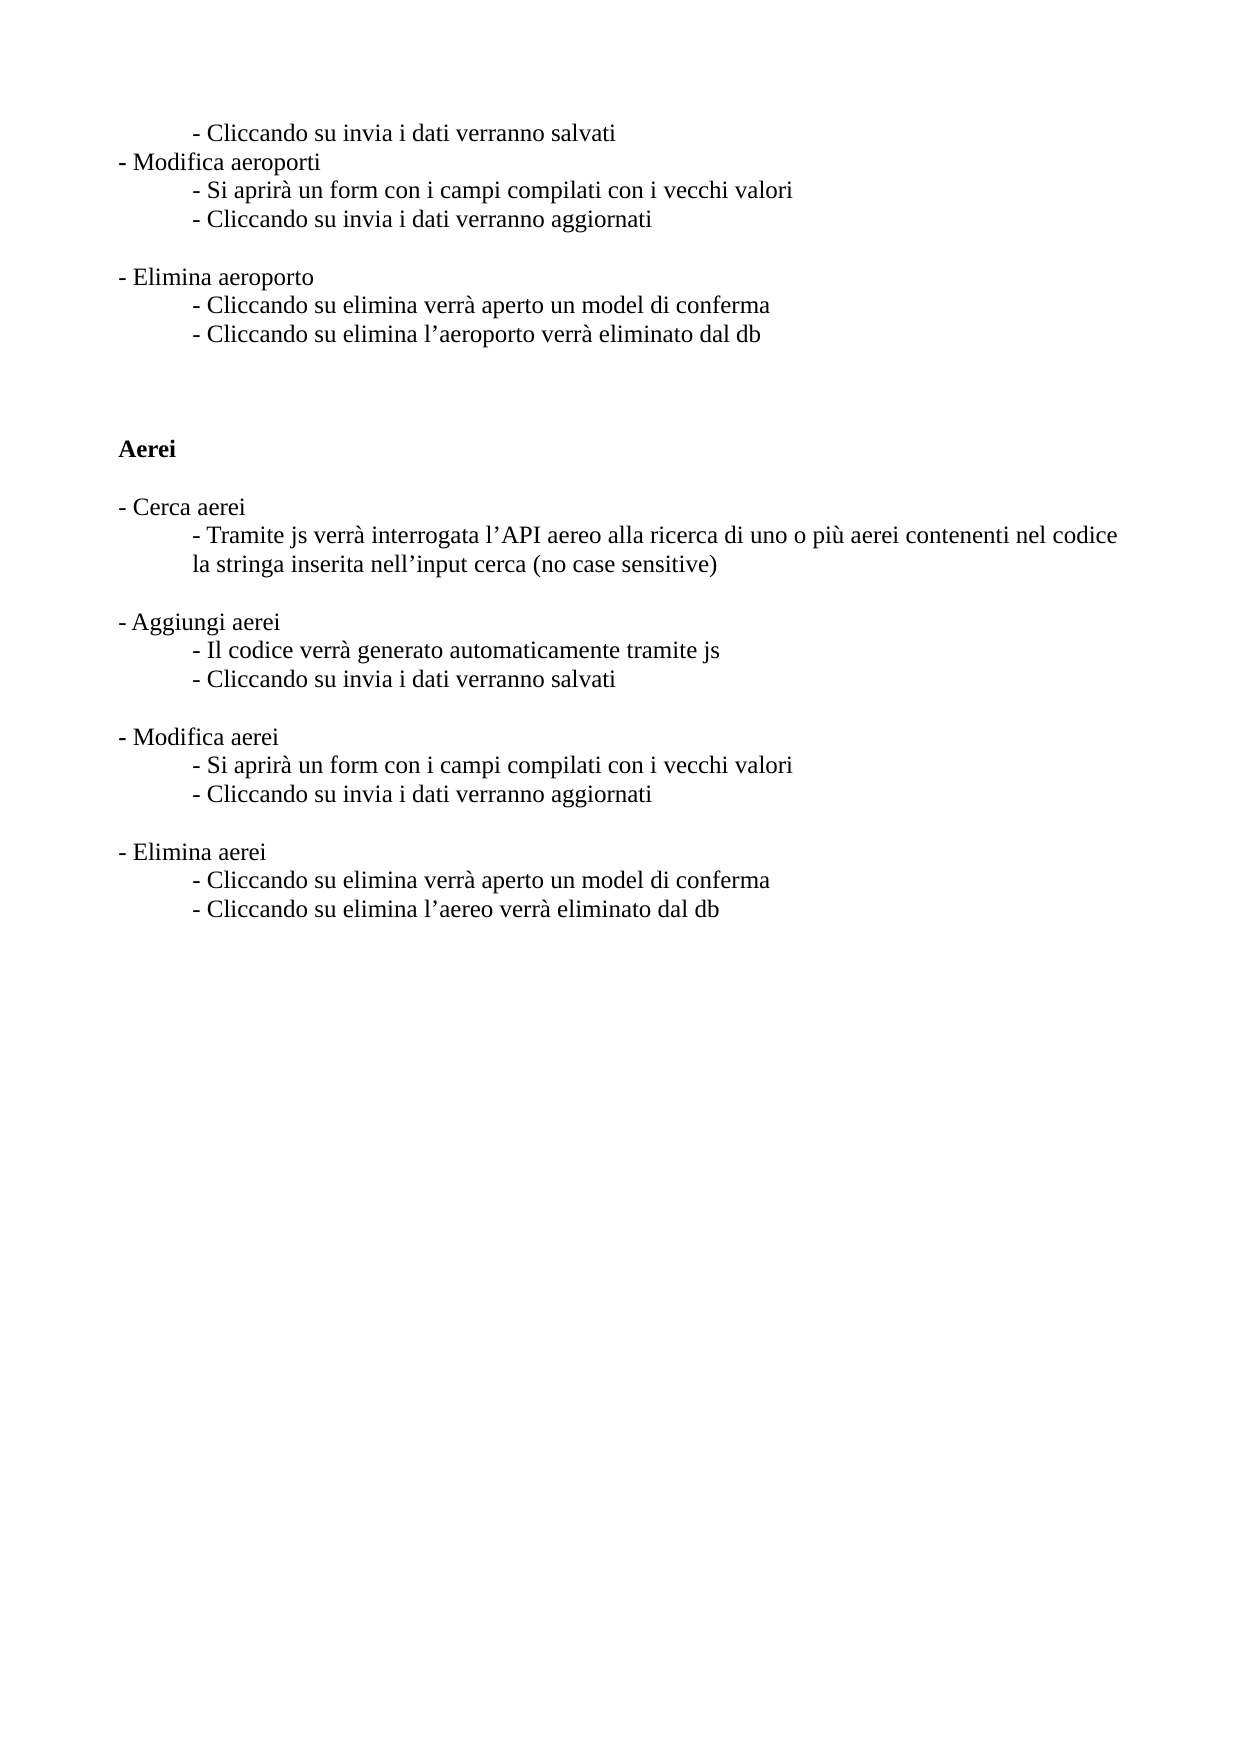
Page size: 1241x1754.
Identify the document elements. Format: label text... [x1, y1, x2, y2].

text - Si aprirà un form con i campi compilati con i vecchi valori [118, 751, 1122, 779]
text - Aggiungi aerei [118, 607, 1122, 636]
text Aerei [118, 434, 1122, 463]
text - Cliccando su elimina l’aereo verrà eliminato dal db [118, 894, 1122, 923]
text - Cliccando su elimina l’aeroporto verrà eliminato dal db [118, 319, 1122, 348]
text - Si aprirà un form con i campi compilati con i vecchi valori [118, 176, 1122, 204]
text - Cliccando su elimina verrà aperto un model di conferma [118, 866, 1122, 894]
text - Modifica aerei [118, 722, 1122, 751]
text - Cerca aerei [118, 492, 1122, 521]
text - Elimina aerei [118, 837, 1122, 866]
text - Cliccando su invia i dati verranno aggiornati [118, 204, 1122, 233]
text - Cliccando su invia i dati verranno salvati [118, 118, 1122, 147]
text - Cliccando su invia i dati verranno salvati [118, 664, 1122, 693]
text - Cliccando su elimina verrà aperto un model di conferma [118, 291, 1122, 319]
text - Cliccando su invia i dati verranno aggiornati [118, 779, 1122, 808]
text - Modifica aeroporti [118, 147, 1122, 176]
text - Il codice verrà generato automaticamente tramite js [118, 636, 1122, 664]
text - Elimina aeroporto [118, 262, 1122, 291]
text - Tramite js verrà interrogata l’API aereo alla ricerca di uno o più aerei contenenti nel codice la stringa inserita nell’input cerca (no case sensitive) [118, 521, 1122, 578]
